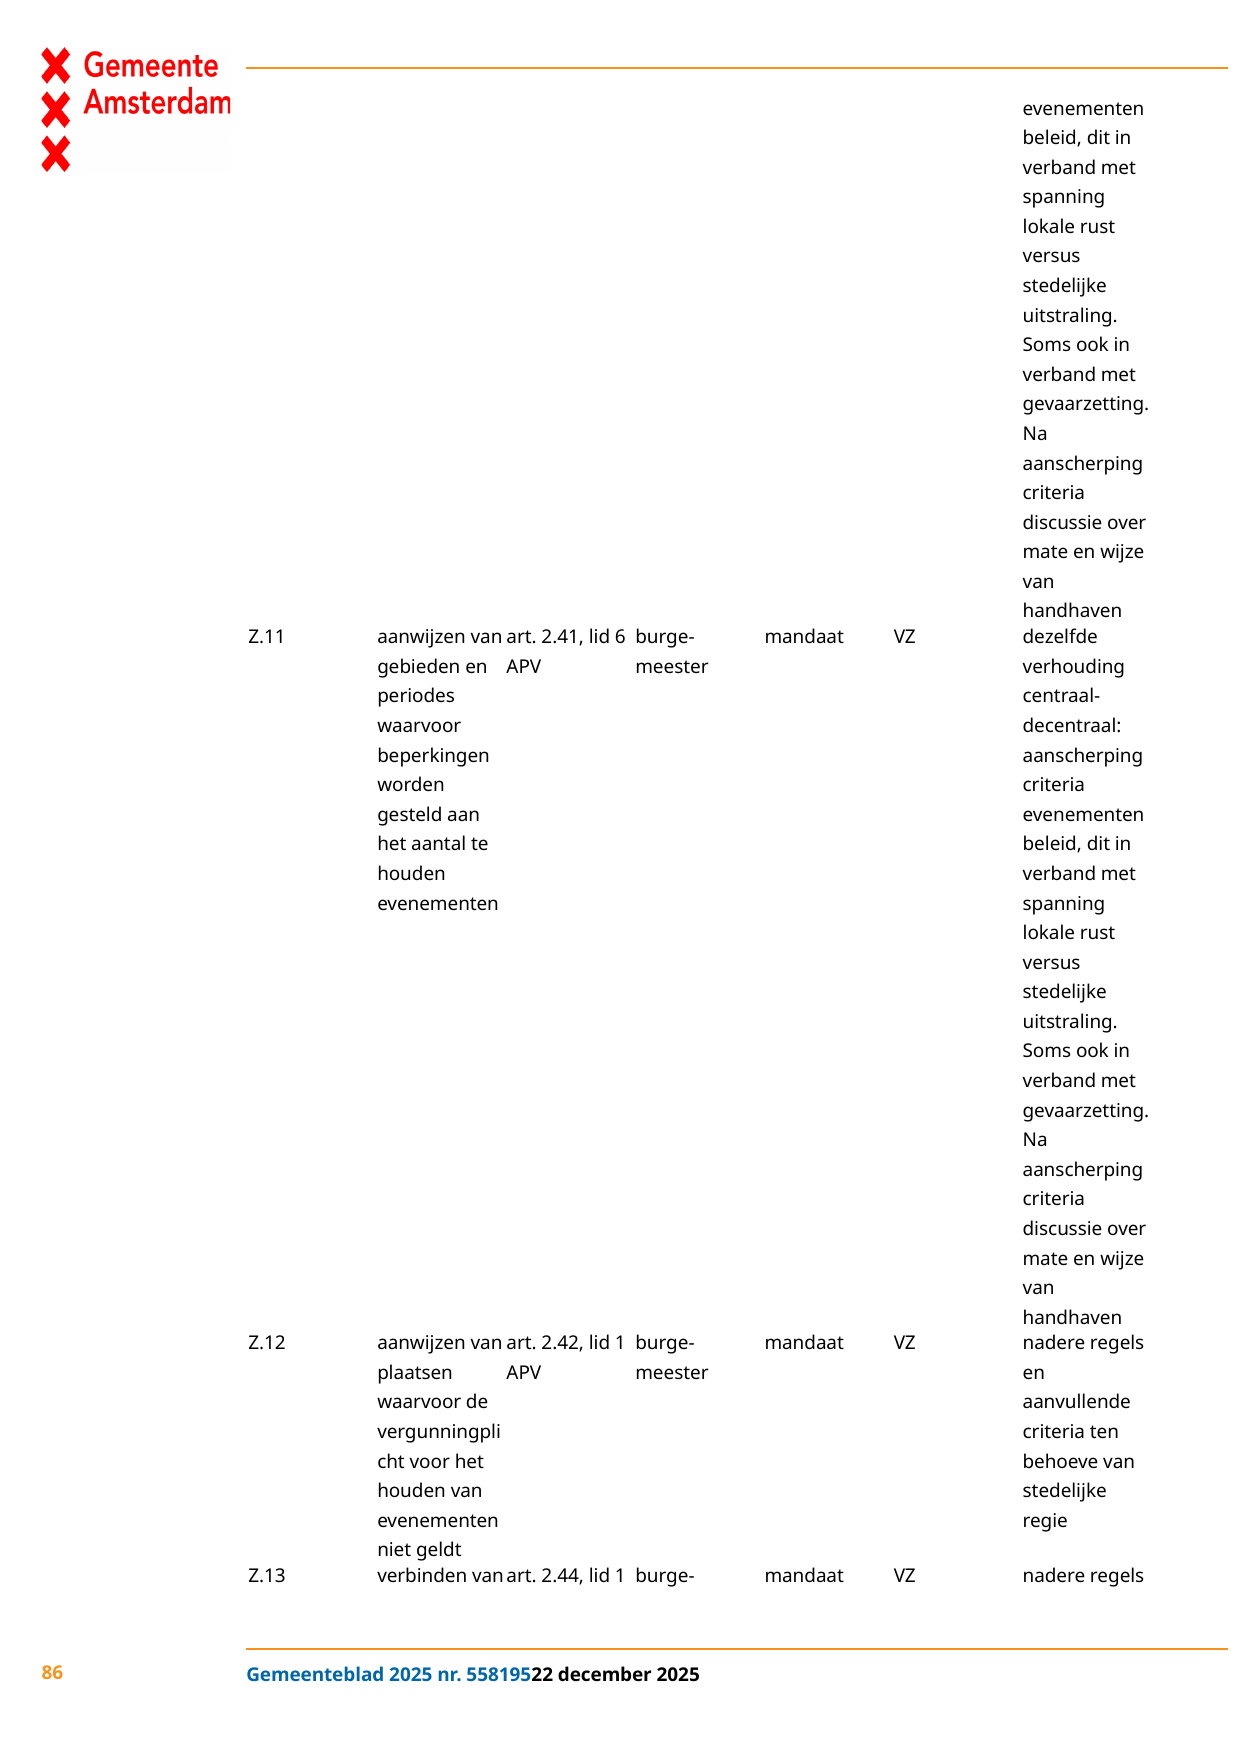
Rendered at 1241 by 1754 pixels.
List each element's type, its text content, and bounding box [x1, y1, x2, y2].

table_cell VZ [894, 624, 1022, 1329]
table_cell aanwijzen van plaatsen waarvoor de vergunningplicht voor het houden van evenementen niet geldt [377, 1330, 506, 1562]
table_cell [248, 95, 377, 623]
table_cell [894, 95, 1022, 623]
table_cell VZ [894, 1563, 1022, 1588]
table_cell VZ [894, 1330, 1022, 1562]
table_cell nadere regels [1023, 1563, 1152, 1588]
table_cell evenementenbeleid, dit in verband met spanning lokale rust versus stedelijke uitstraling. Soms ook in verband met gevaarzetting. Na aanscherping criteria discussie over mate en wijze van handhaven [1023, 95, 1152, 623]
table_cell Z.13 [248, 1563, 377, 1588]
table_cell [764, 95, 893, 623]
table_cell [506, 95, 635, 623]
table_cell burge-meester [635, 1330, 764, 1562]
table_cell aanwijzen van gebieden en periodes waarvoor beperkingen worden gesteld aan het aantal te houden evenementen [377, 624, 506, 1329]
table_cell art. 2.44, lid 1 [506, 1563, 635, 1588]
table_cell burge-meester [635, 624, 764, 1329]
table_cell mandaat [764, 1330, 893, 1562]
table_cell nadere regels en aanvullende criteria ten behoeve van stedelijke regie [1023, 1330, 1152, 1562]
table_cell mandaat [764, 1563, 893, 1588]
table_cell burge- [635, 1563, 764, 1588]
table_cell verbinden van [377, 1563, 506, 1588]
picture [41, 47, 231, 172]
table_cell dezelfde verhouding centraal-decentraal: aanscherping criteria evenementenbeleid, dit in verband met spanning lokale rust versus stedelijke uitstraling. Soms ook in verband met gevaarzetting. Na aanscherping criteria discussie over mate en wijze van handhaven [1023, 624, 1152, 1329]
table_cell Z.11 [248, 624, 377, 1329]
table_cell mandaat [764, 624, 893, 1329]
table_cell [635, 95, 764, 623]
table_cell art. 2.41, lid 6 APV [506, 624, 635, 1329]
table_cell Z.12 [248, 1330, 377, 1562]
table_cell art. 2.42, lid 1 APV [506, 1330, 635, 1562]
table_cell [377, 95, 506, 623]
